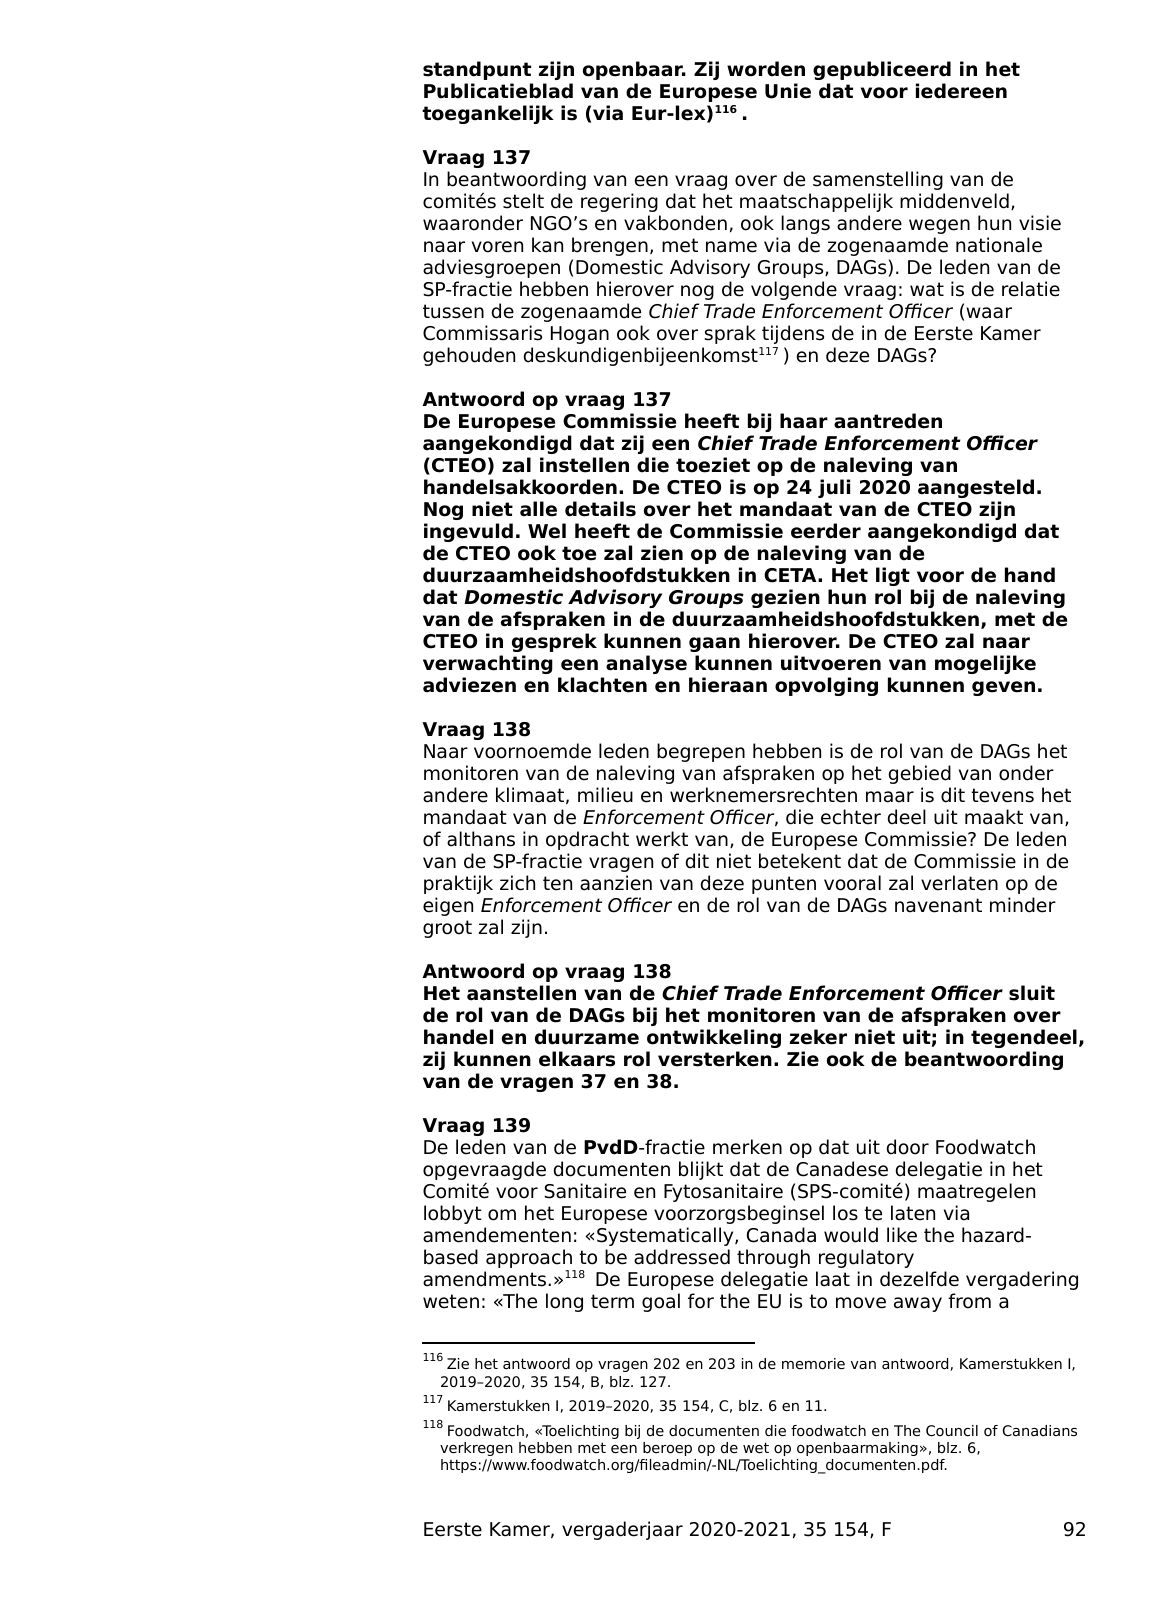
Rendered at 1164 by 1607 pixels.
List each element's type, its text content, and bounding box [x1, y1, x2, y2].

text Naar voornoemde leden begrepen hebben is de rol van de DAGs het monitoren van de naleving van afspraken op het gebied van onder andere klimaat, milieu en werknemersrechten maar is dit tevens het mandaat van de Enforcement Officer, die echter deel uit maakt van, of althans in opdracht werkt van, de Europese Commissie? De leden van de SP-fractie vragen of dit niet betekent dat de Commissie in de praktijk zich ten aanzien van deze punten vooral zal verlaten op de eigen Enforcement Officer en de rol van de DAGs navenant minder groot zal zijn. [422, 741, 1087, 939]
text Foodwatch, «Toelichting bij de documenten die foodwatch en The Council of Canadians verkregen hebben met een beroep op de wet op openbaarmaking», blz. 6, https://www.foodwatch.org/fileadmin/-NL/Toelichting_documenten.pdf. [422, 1418, 1087, 1474]
text Kamerstukken I, 2019–2020, 35 154, C, blz. 6 en 11. [422, 1393, 1087, 1416]
text De Europese Commissie heeft bij haar aantreden aangekondigd dat zij een Chief Trade Enforcement Officer (CTEO) zal instellen die toeziet op de naleving van handelsakkoorden. De CTEO is op 24 juli 2020 aangesteld. Nog niet alle details over het mandaat van de CTEO zijn ingevuld. Wel heeft de Commissie eerder aangekondigd dat de CTEO ook toe zal zien op de naleving van de duurzaamheidshoofdstukken in CETA. Het ligt voor de hand dat Domestic Advisory Groups gezien hun rol bij de naleving van de afspraken in de duurzaamheidshoofdstukken, met de CTEO in gesprek kunnen gaan hierover. De CTEO zal naar verwachting een analyse kunnen uitvoeren van mogelijke adviezen en klachten en hieraan opvolging kunnen geven. [422, 411, 1087, 697]
text Antwoord op vraag 137 [422, 389, 1087, 411]
text Zie het antwoord op vragen 202 en 203 in de memorie van antwoord, Kamerstukken I, 2019–2020, 35 154, B, blz. 127. [422, 1352, 1087, 1391]
text Antwoord op vraag 138 [422, 961, 1087, 983]
text Vraag 137 [422, 147, 1087, 169]
text Vraag 138 [422, 719, 1087, 741]
text Vraag 139 [422, 1115, 1087, 1137]
text standpunt zijn openbaar. Zij worden gepubliceerd in het Publicatieblad van de Europese Unie dat voor iedereen toegankelijk is (via Eur-lex). [422, 59, 1087, 125]
text Het aanstellen van de Chief Trade Enforcement Officer sluit de rol van de DAGs bij het monitoren van de afspraken over handel en duurzame ontwikkeling zeker niet uit; in tegendeel, zij kunnen elkaars rol versterken. Zie ook de beantwoording van de vragen 37 en 38. [422, 983, 1087, 1093]
text De leden van de PvdD-fractie merken op dat uit door Foodwatch opgevraagde documenten blijkt dat de Canadese delegatie in het Comité voor Sanitaire en Fytosanitaire (SPS-comité) maatregelen lobbyt om het Europese voorzorgsbeginsel los te laten via amendementen: «Systematically, Canada would like the hazard-based approach to be addressed through regulatory amendments.» De Europese delegatie laat in dezelfde vergadering weten: «The long term goal for the EU is to move away from a [422, 1137, 1087, 1313]
text In beantwoording van een vraag over de samenstelling van de comités stelt de regering dat het maatschappelijk middenveld, waaronder NGO’s en vakbonden, ook langs andere wegen hun visie naar voren kan brengen, met name via de zogenaamde nationale adviesgroepen (Domestic Advisory Groups, DAGs). De leden van de SP-fractie hebben hierover nog de volgende vraag: wat is de relatie tussen de zogenaamde Chief Trade Enforcement Officer (waar Commissaris Hogan ook over sprak tijdens de in de Eerste Kamer gehouden deskundigenbijeenkomst) en deze DAGs? [422, 169, 1087, 367]
